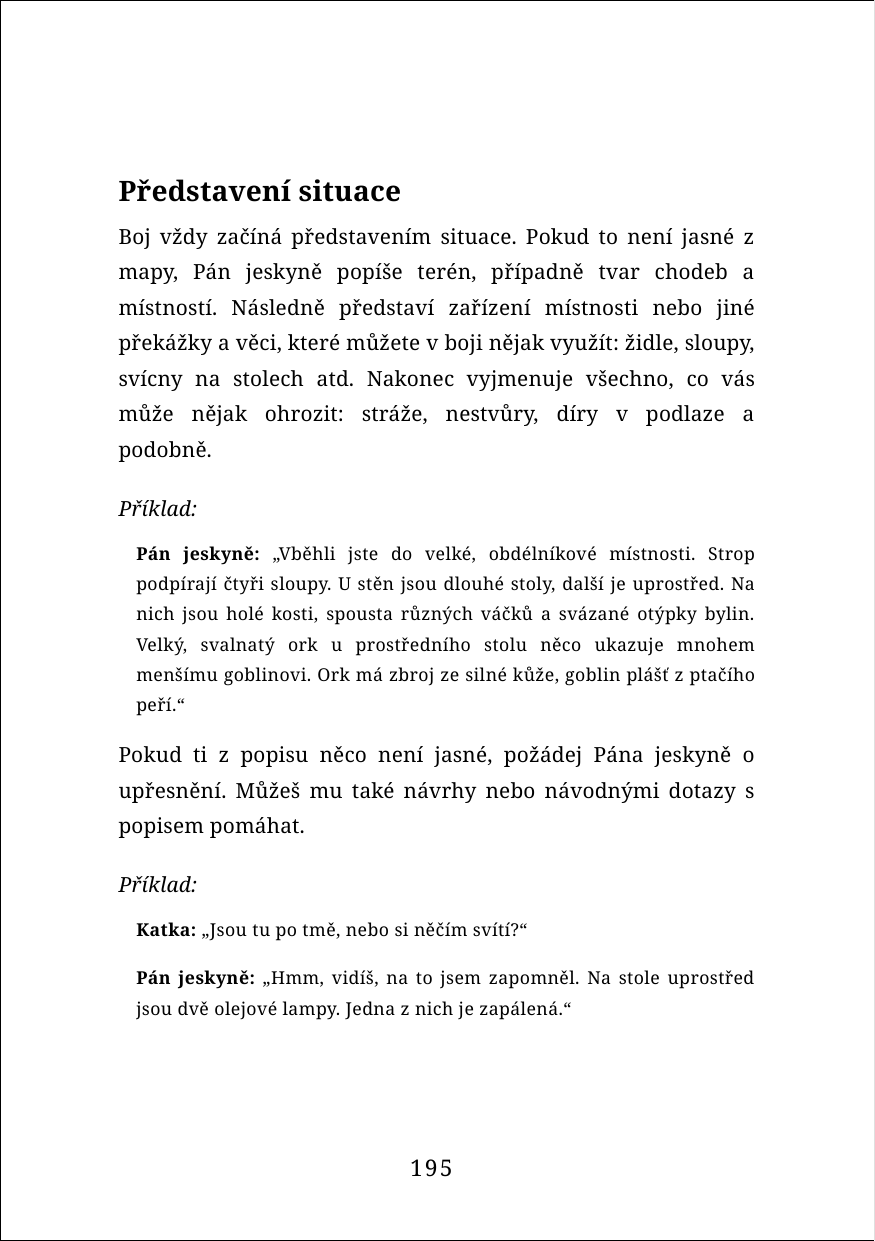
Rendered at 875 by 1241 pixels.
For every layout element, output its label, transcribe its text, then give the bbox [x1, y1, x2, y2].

text Pokud ti z popisu něco není jasné, požádej Pána jeskyně o upřesnění. Můžeš mu také návrhy nebo návodnými dotazy s popisem pomáhat. [118, 740, 756, 840]
text Katka: „Jsou tu po tmě, nebo si něčím svítí?“ [136, 918, 756, 942]
text Příklad: [118, 494, 756, 523]
text Pán jeskyně: „Vběhli jste do velké, obdélníkové místnosti. Strop podpírají čtyři sloupy. U stěn jsou dlouhé stoly, další je uprostřed. Na nich jsou holé kosti, spousta různých váčků a svázané otýpky bylin. Velký, svalnatý ork u prostředního stolu něco ukazuje mnohem menšímu goblinovi. Ork má zbroj ze silné kůže, goblin plášť z ptačího peří.“ [136, 541, 756, 717]
text Příklad: [118, 871, 756, 899]
text Pán jeskyně: „Hmm, vidíš, na to jsem zapomněl. Na stole uprostřed jsou dvě olejové lampy. Jedna z nich je zapálená.“ [136, 966, 756, 1020]
subtitle Představení situace [118, 172, 756, 210]
text Boj vždy začíná představením situace. Pokud to není jasné z mapy, Pán jeskyně popíše terén, případně tvar chodeb a místností. Následně představí zařízení místnosti nebo jiné překážky a věci, které můžete v boji nějak využít: židle, sloupy, svícny na stolech atd. Nakonec vyjmenuje všechno, co vás může nějak ohrozit: stráže, nestvůry, díry v podlaze a podobně. [118, 222, 756, 463]
